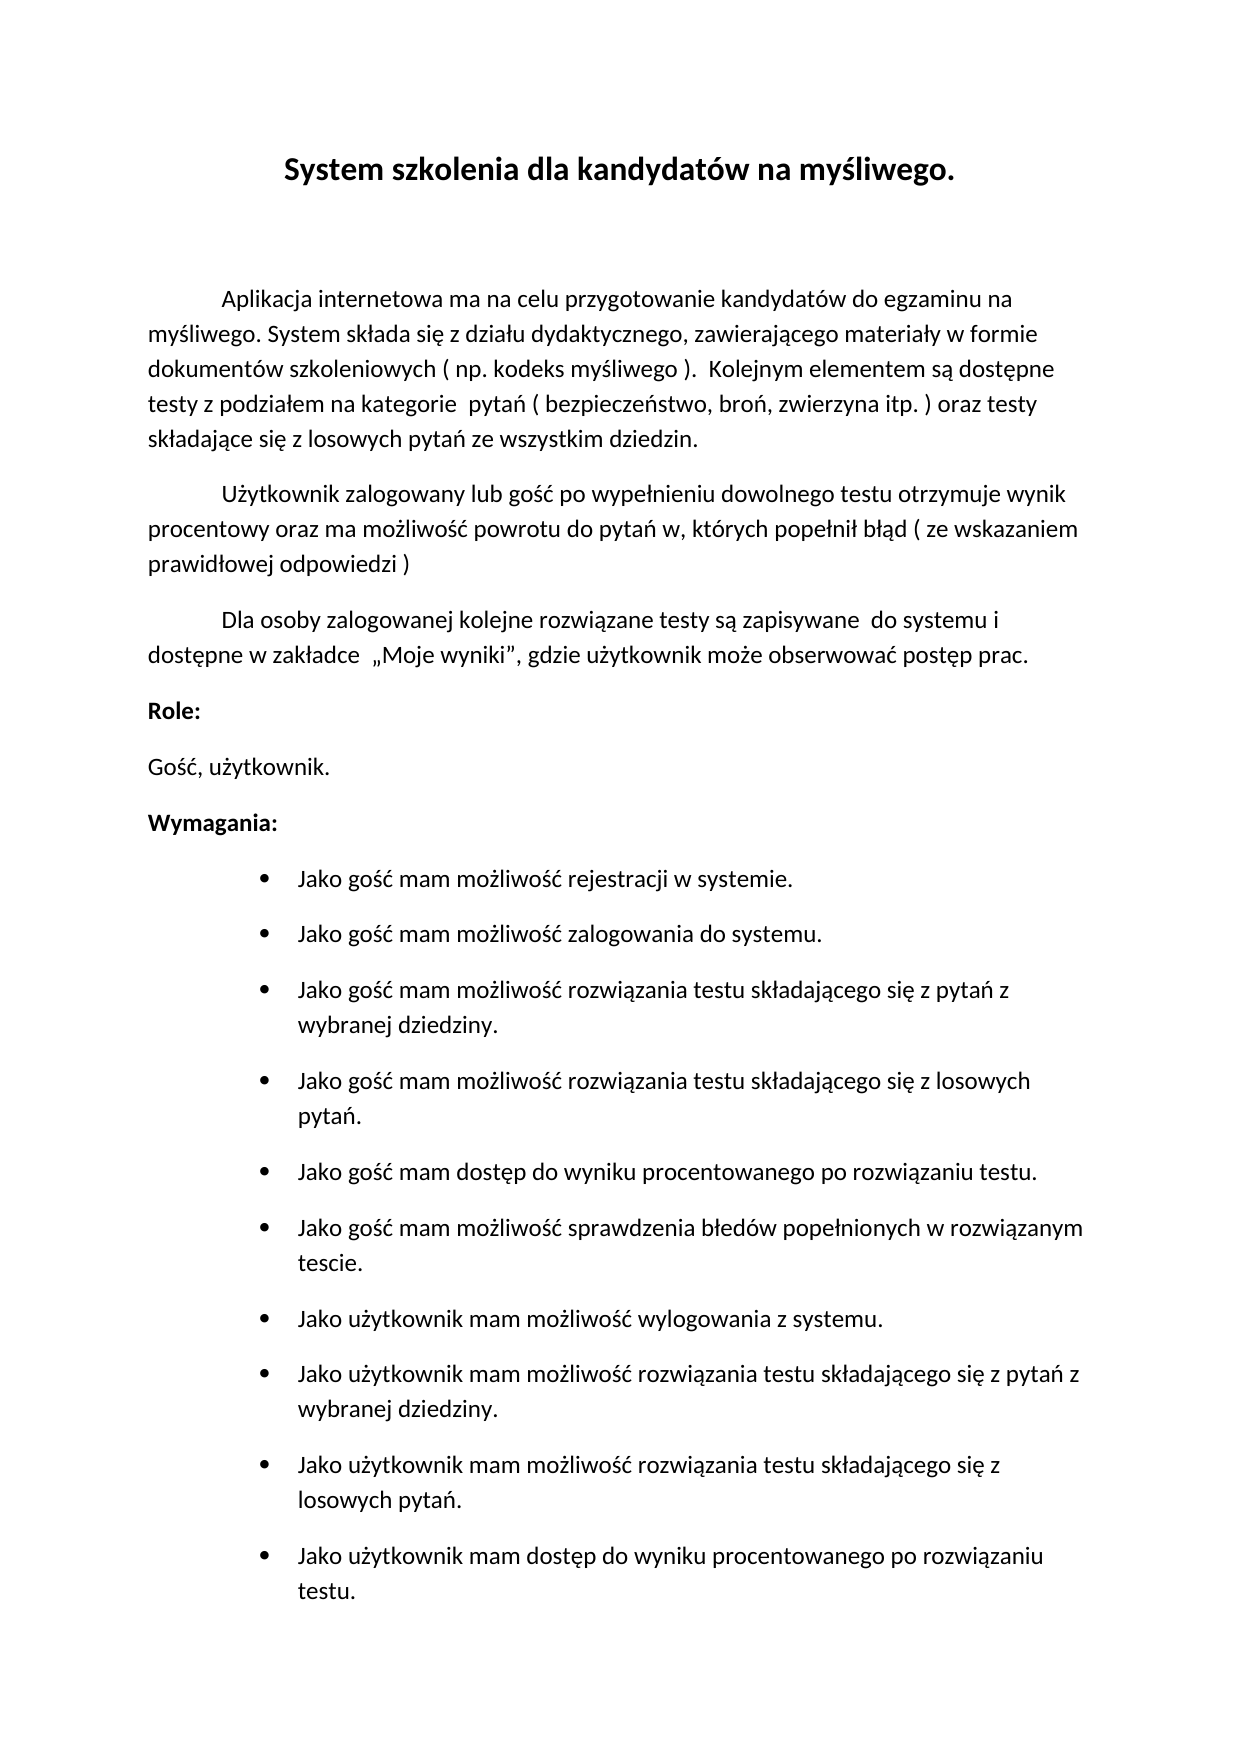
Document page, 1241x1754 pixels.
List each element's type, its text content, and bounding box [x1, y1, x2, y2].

text System szkolenia dla kandydatów na myśliwego. [148, 148, 1093, 188]
text Użytkownik zalogowany lub gość po wypełnieniu dowolnego testu otrzymuje wynik procentowy oraz ma możliwość powrotu do pytań w, których popełnił błąd ( ze wskazaniem prawidłowej odpowiedzi ) [148, 479, 1093, 579]
list Jako gość mam możliwość zalogowania do systemu. [260, 919, 1093, 949]
list Jako gość mam dostęp do wyniku procentowanego po rozwiązaniu testu. [260, 1156, 1093, 1187]
text Dla osoby zalogowanej kolejne rozwiązane testy są zapisywane do systemu i dostępne w zakładce „Moje wyniki”, gdzie użytkownik może obserwować postęp prac. [148, 604, 1093, 670]
list Jako gość mam możliwość rozwiązania testu składającego się z pytań z wybranej dziedziny. [260, 974, 1093, 1040]
list Jako gość mam możliwość sprawdzenia błedów popełnionych w rozwiązanym tescie. [260, 1212, 1093, 1277]
text Wymagania: [148, 807, 1093, 837]
list Jako użytkownik mam możliwość rozwiązania testu składającego się z losowych pytań. [260, 1449, 1093, 1515]
text Role: [148, 695, 1093, 726]
text Gość, użytkownik. [148, 751, 1093, 782]
list Jako użytkownik mam możliwość wylogowania z systemu. [260, 1303, 1093, 1333]
list Jako użytkownik mam dostęp do wyniku procentowanego po rozwiązaniu testu. [260, 1540, 1093, 1606]
list Jako użytkownik mam możliwość rozwiązania testu składającego się z pytań z wybranej dziedziny. [260, 1359, 1093, 1424]
text Aplikacja internetowa ma na celu przygotowanie kandydatów do egzaminu na myśliwego. System składa się z działu dydaktycznego, zawierającego materiały w formie dokumentów szkoleniowych ( np. kodeks myśliwego ). Kolejnym elementem są dostępne testy z podziałem na kategorie pytań ( bezpieczeństwo, broń, zwierzyna itp. ) oraz testy składające się z losowych pytań ze wszystkim dziedzin. [148, 283, 1093, 453]
list Jako gość mam możliwość rozwiązania testu składającego się z losowych pytań. [260, 1065, 1093, 1131]
list Jako gość mam możliwość rejestracji w systemie. [260, 863, 1093, 893]
